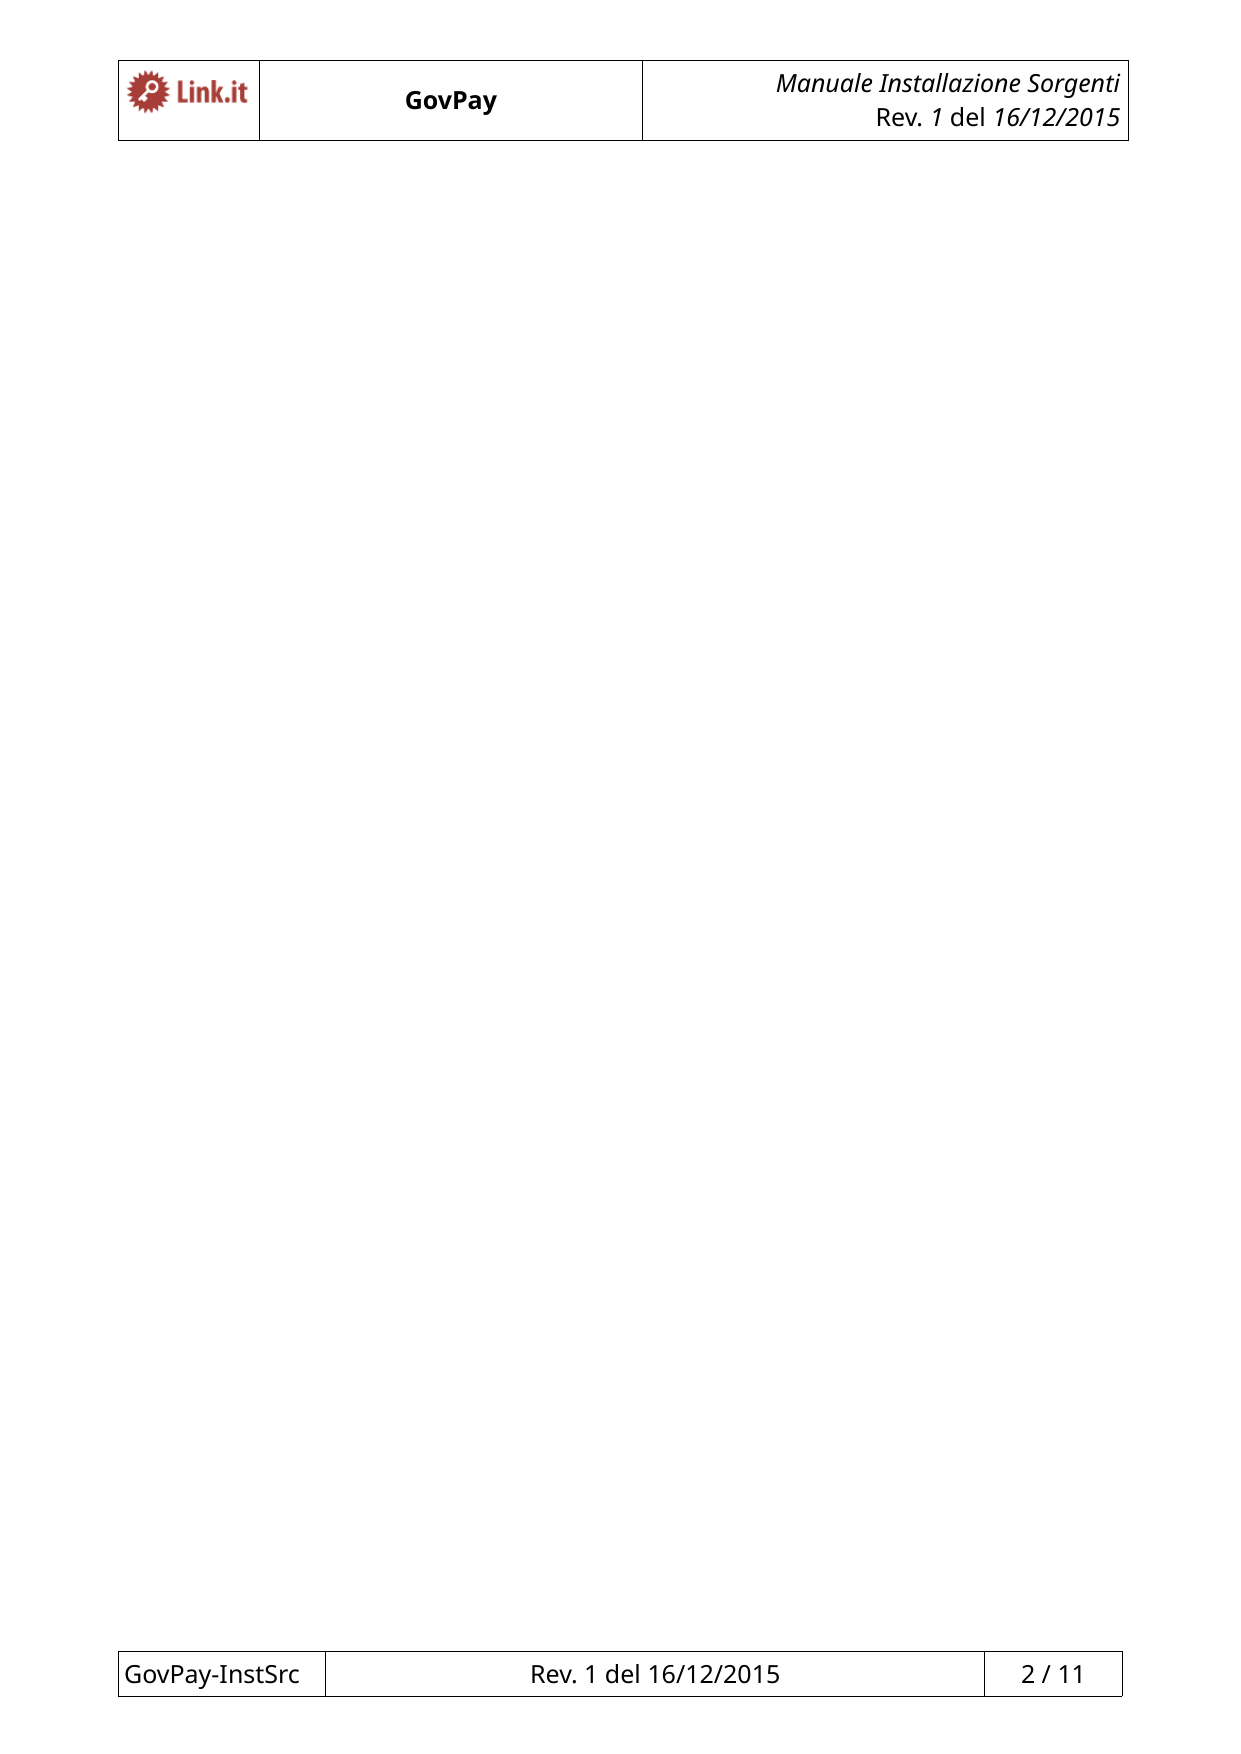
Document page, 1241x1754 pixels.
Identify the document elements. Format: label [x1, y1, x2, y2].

picture [123, 65, 254, 119]
